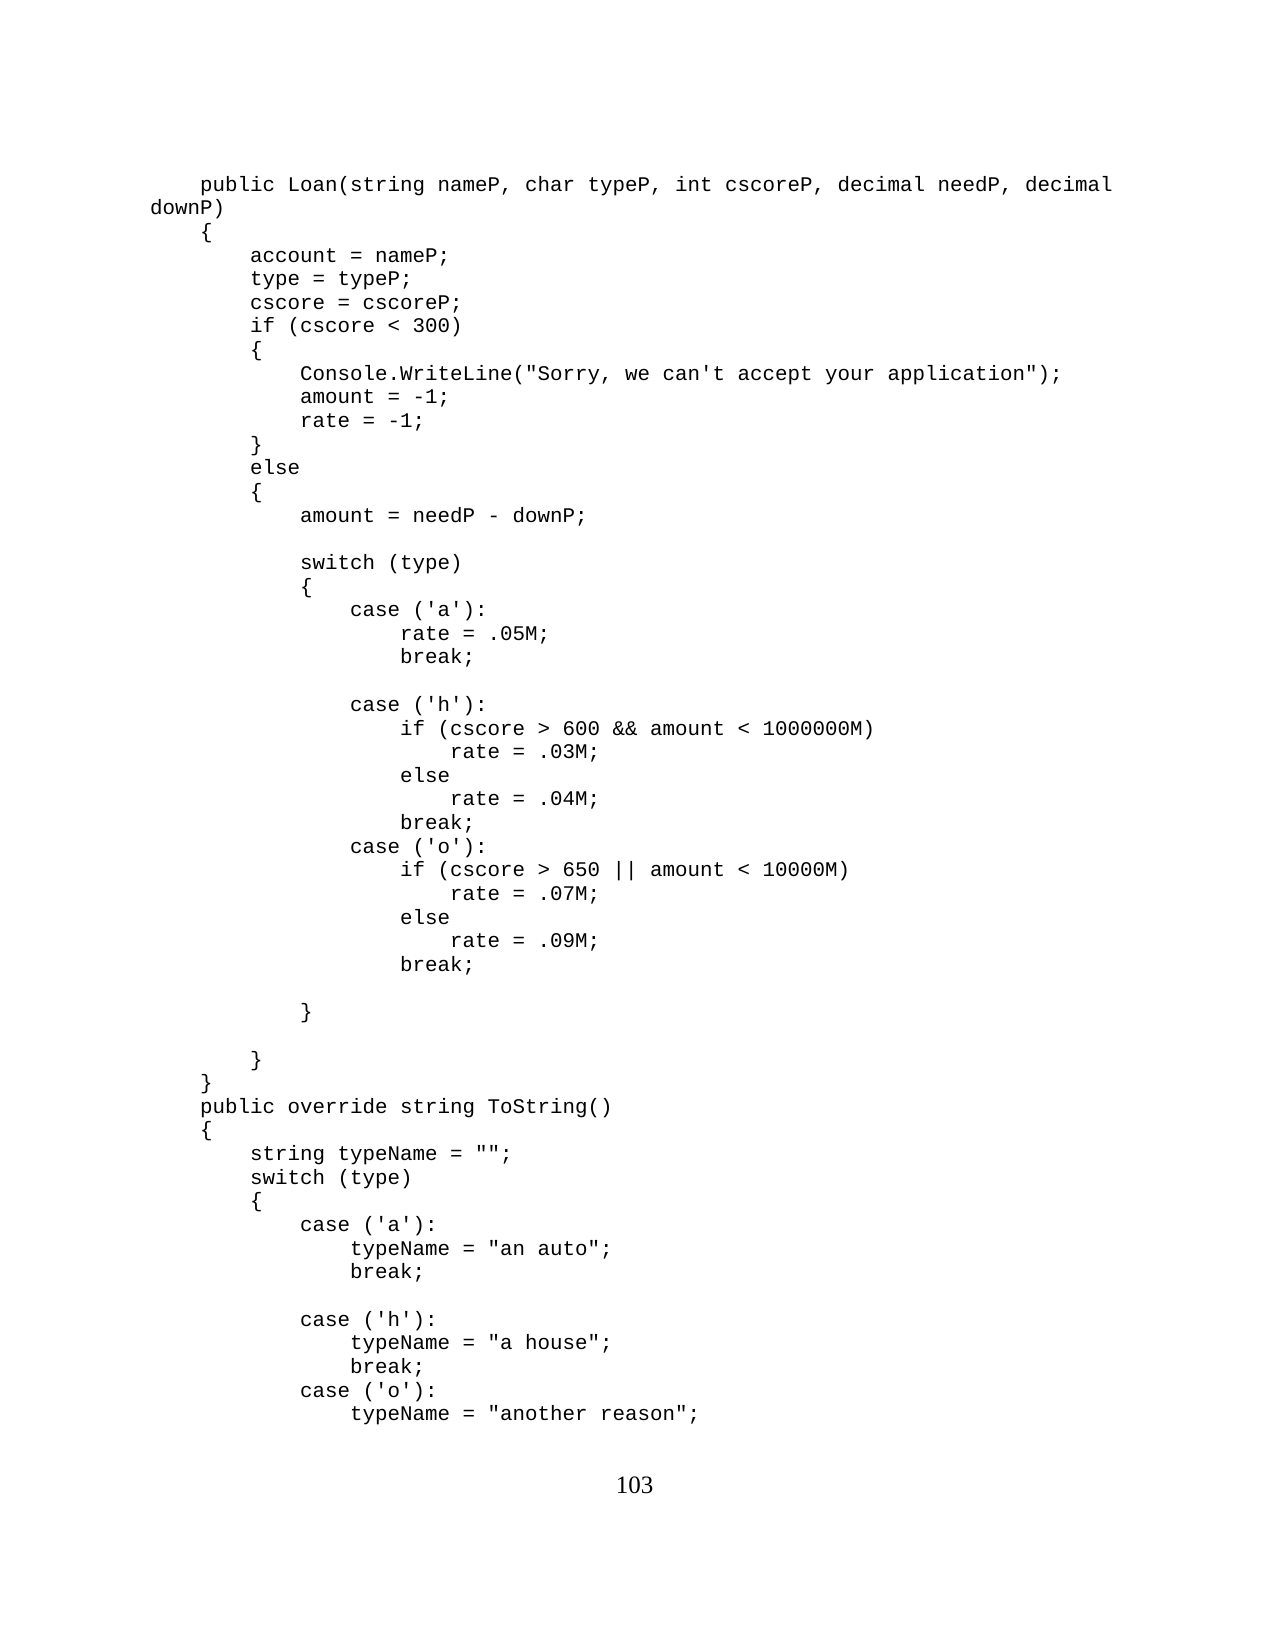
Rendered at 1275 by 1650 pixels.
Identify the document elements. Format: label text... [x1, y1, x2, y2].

text typeName = "a house"; [150, 1332, 1125, 1356]
text { [150, 339, 1125, 363]
text break; [150, 812, 1125, 836]
text rate = .05M; [150, 623, 1125, 647]
text public Loan(string nameP, char typeP, int cscoreP, decimal needP, decimal downP) [150, 174, 1125, 221]
text amount = -1; [150, 386, 1125, 410]
text typeName = "an auto"; [150, 1238, 1125, 1261]
text case ('h'): [150, 694, 1125, 717]
text rate = .03M; [150, 741, 1125, 765]
text } [150, 1001, 1125, 1025]
text type = typeP; [150, 268, 1125, 292]
text break; [150, 647, 1125, 670]
text break; [150, 1356, 1125, 1379]
text string typeName = ""; [150, 1143, 1125, 1167]
text rate = -1; [150, 410, 1125, 434]
text typeName = "another reason"; [150, 1403, 1125, 1427]
text amount = needP - downP; [150, 505, 1125, 528]
text rate = .09M; [150, 930, 1125, 954]
text switch (type) [150, 1167, 1125, 1190]
text { [150, 1190, 1125, 1214]
text case ('a'): [150, 599, 1125, 623]
text { [150, 481, 1125, 505]
text { [150, 221, 1125, 244]
text else [150, 457, 1125, 481]
text case ('o'): [150, 836, 1125, 859]
text { [150, 576, 1125, 599]
text break; [150, 954, 1125, 978]
text Console.WriteLine("Sorry, we can't accept your application"); [150, 363, 1125, 386]
text public override string ToString() [150, 1096, 1125, 1119]
text else [150, 907, 1125, 930]
text if (cscore < 300) [150, 316, 1125, 339]
text { [150, 1119, 1125, 1143]
text cscore = cscoreP; [150, 292, 1125, 316]
text case ('o'): [150, 1379, 1125, 1403]
text break; [150, 1261, 1125, 1285]
text if (cscore > 650 || amount < 10000M) [150, 859, 1125, 883]
text else [150, 765, 1125, 788]
text account = nameP; [150, 244, 1125, 268]
text } [150, 1072, 1125, 1096]
text if (cscore > 600 && amount < 1000000M) [150, 717, 1125, 741]
text switch (type) [150, 552, 1125, 576]
text } [150, 434, 1125, 457]
text rate = .04M; [150, 788, 1125, 812]
text case ('h'): [150, 1309, 1125, 1332]
text } [150, 1048, 1125, 1072]
text case ('a'): [150, 1214, 1125, 1238]
text rate = .07M; [150, 883, 1125, 907]
